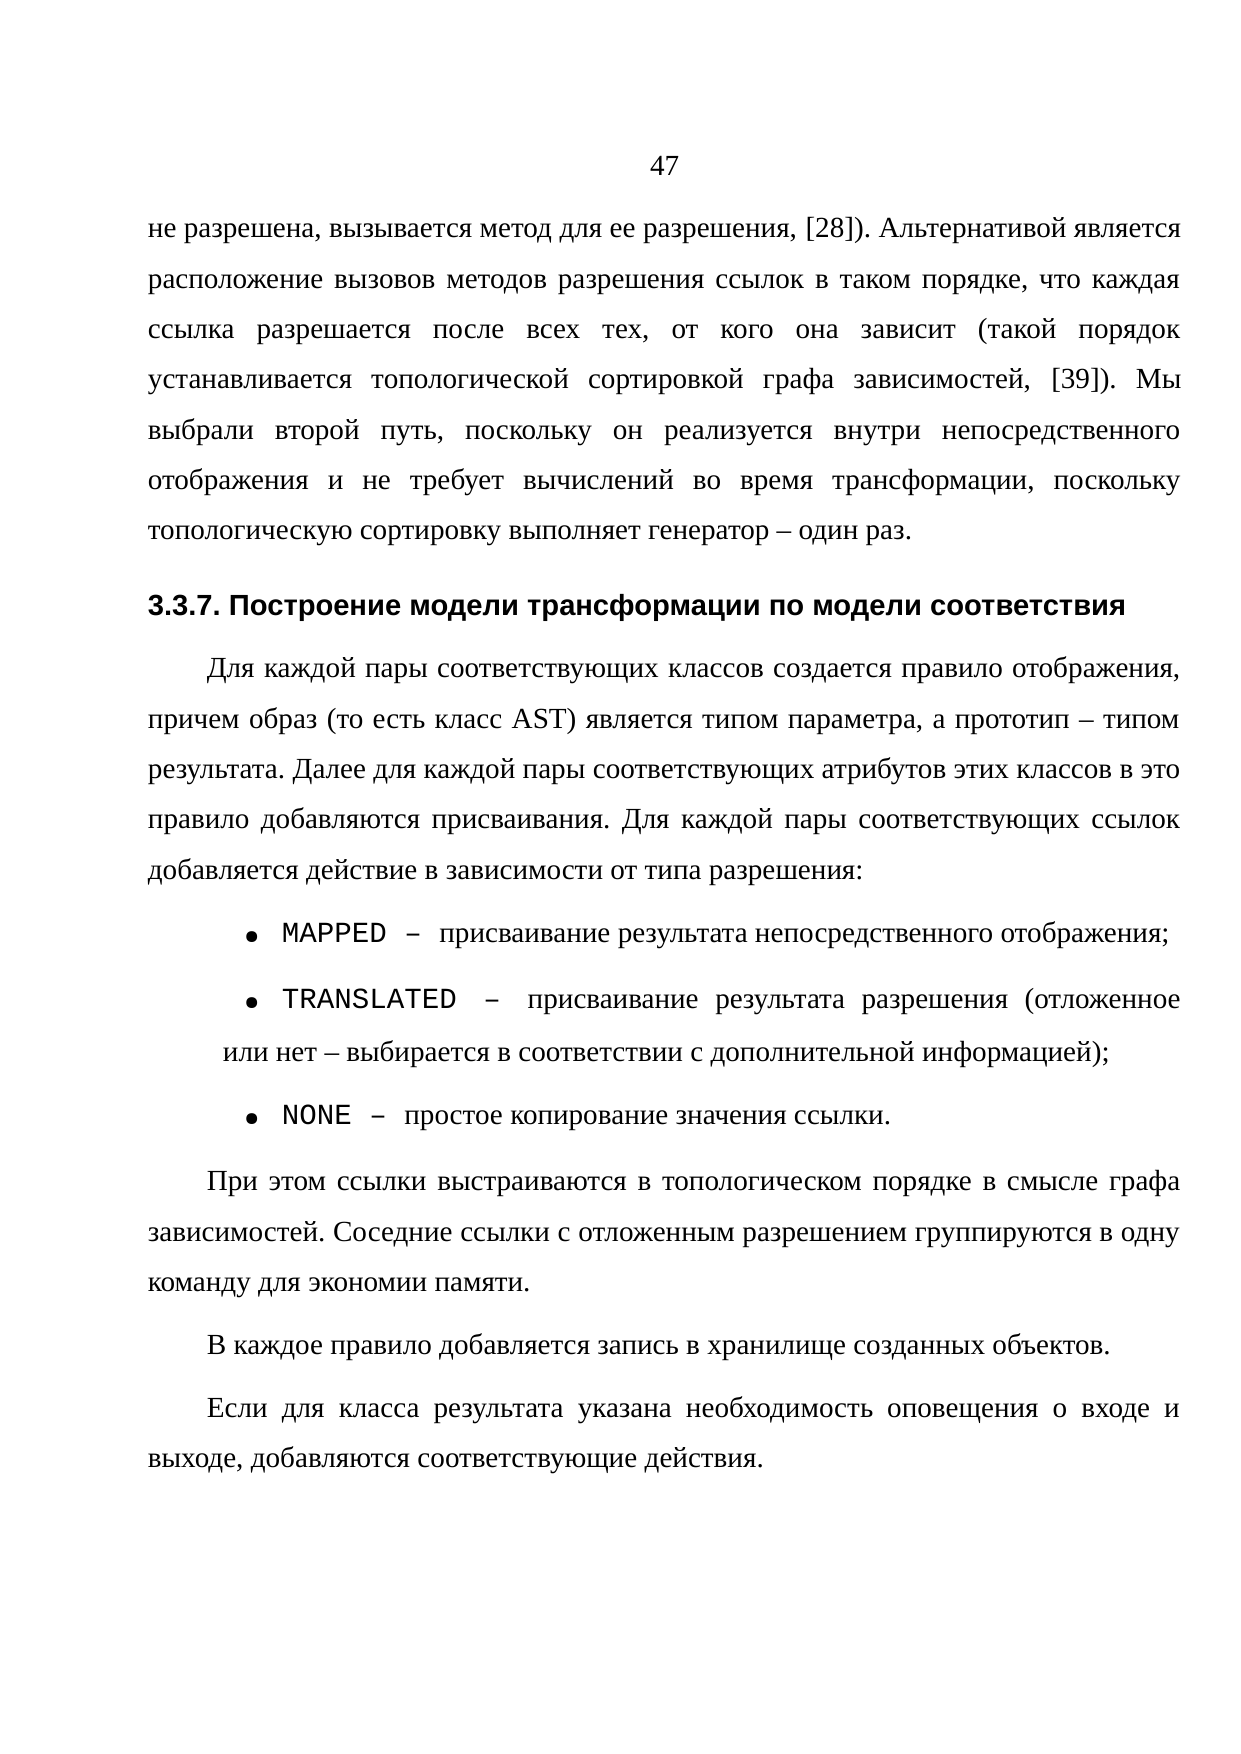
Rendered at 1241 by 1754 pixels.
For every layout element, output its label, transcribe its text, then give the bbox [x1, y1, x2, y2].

list NONE – простое копирование значения ссылки. [185, 1097, 1181, 1133]
text Для каждой пары соответствующих классов создается правило отображения, причем образ (то есть класс AST) является типом параметра, а прототип – типом результата. Далее для каждой пары соответствующих атрибутов этих классов в это правило добавляются присваивания. Для каждой пары соответствующих ссылок добавляется действие в зависимости от типа разрешения: [148, 651, 1181, 885]
text В каждое правило добавляется запись в хранилище созданных объектов. [148, 1327, 1181, 1360]
subtitle Построение модели трансформации по модели соответствия [148, 588, 1181, 621]
text Если для класса результата указана необходимость оповещения о входе и выходе, добавляются соответствующие действия. [148, 1390, 1181, 1473]
list TRANSLATED – присваивание результата разрешения (отложенное или нет – выбирается в соответствии с дополнительной информацией); [185, 981, 1181, 1068]
text не разрешена, вызывается метод для ее разрешения, [28]). Альтернативой является расположение вызовов методов разрешения ссылок в таком порядке, что каждая ссылка разрешается после всех тех, от кого она зависит (такой порядок устанавливается топологической сортировкой графа зависимостей, [39]). Мы выбрали второй путь, поскольку он реализуется внутри непосредственного отображения и не требует вычислений во время трансформации, поскольку топологическую сортировку выполняет генератор – один раз. [148, 211, 1181, 546]
list MAPPED – присваивание результата непосредственного отображения; [185, 915, 1181, 951]
text При этом ссылки выстраиваются в топологическом порядке в смысле графа зависимостей. Соседние ссылки с отложенным разрешением группируются в одну команду для экономии памяти. [148, 1163, 1181, 1298]
